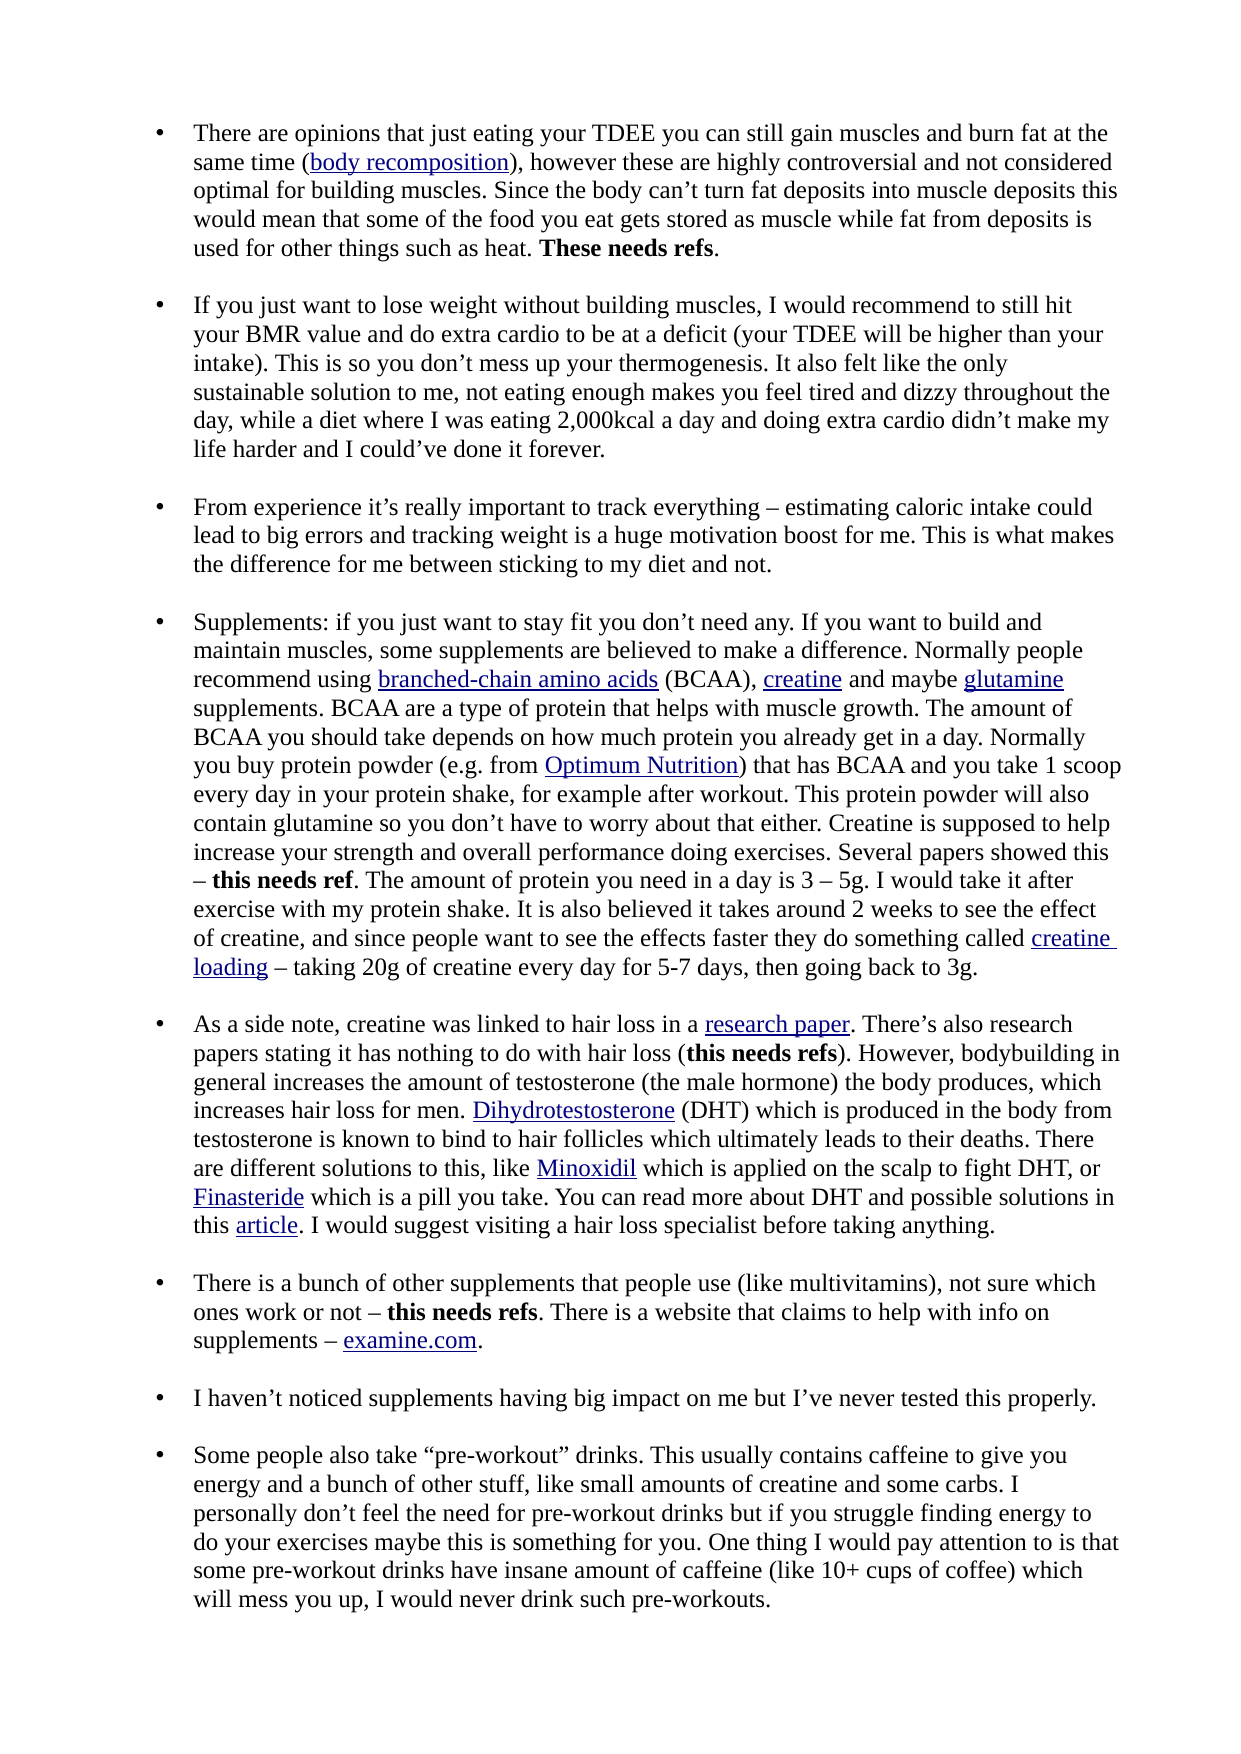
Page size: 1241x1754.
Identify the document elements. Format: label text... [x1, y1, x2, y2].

list Some people also take “pre-workout” drinks. This usually contains caffeine to give you energy and a bunch of other stuff, like small amounts of creatine and some carbs. I personally don’t feel the need for pre-workout drinks but if you struggle finding energy to do your exercises maybe this is something for you. One thing I would pay attention to is that some pre-workout drinks have insane amount of caffeine (like 10+ cups of coffee) which will mess you up, I would never drink such pre-workouts. [156, 1441, 1122, 1613]
list From experience it’s really important to track everything – estimating caloric intake could lead to big errors and tracking weight is a huge motivation boost for me. This is what makes the difference for me between sticking to my diet and not. [156, 492, 1122, 578]
list There are opinions that just eating your TDEE you can still gain muscles and burn fat at the same time (body recomposition), however these are highly controversial and not considered optimal for building muscles. Since the body can’t turn fat deposits into muscle deposits this would mean that some of the food you eat gets stored as muscle while fat from deposits is used for other things such as heat. These needs refs. [156, 118, 1122, 262]
list Supplements: if you just want to stay fit you don’t need any. If you want to build and maintain muscles, some supplements are believed to make a difference. Normally people recommend using branched-chain amino acids (BCAA), creatine and maybe glutamine supplements. BCAA are a type of protein that helps with muscle growth. The amount of BCAA you should take depends on how much protein you already get in a day. Normally you buy protein powder (e.g. from Optimum Nutrition) that has BCAA and you take 1 scoop every day in your protein shake, for example after workout. This protein powder will also contain glutamine so you don’t have to worry about that either. Creatine is supposed to help increase your strength and overall performance doing exercises. Several papers showed this – this needs ref. The amount of protein you need in a day is 3 – 5g. I would take it after exercise with my protein shake. It is also believed it takes around 2 weeks to see the effect of creatine, and since people want to see the effects faster they do something called creatine loading – taking 20g of creatine every day for 5-7 days, then going back to 3g. [156, 607, 1122, 981]
list There is a bunch of other supplements that people use (like multivitamins), not sure which ones work or not – this needs refs. There is a website that claims to help with info on supplements – examine.com. [156, 1268, 1122, 1354]
list If you just want to lose weight without building muscles, I would recommend to still hit your BMR value and do extra cardio to be at a deficit (your TDEE will be higher than your intake). This is so you don’t mess up your thermogenesis. It also felt like the only sustainable solution to me, not eating enough makes you feel tired and dizzy throughout the day, while a diet where I was eating 2,000kcal a day and doing extra cardio didn’t make my life harder and I could’ve done it forever. [156, 291, 1122, 463]
list I haven’t noticed supplements having big impact on me but I’ve never tested this properly. [156, 1383, 1122, 1412]
list As a side note, creatine was linked to hair loss in a research paper. There’s also research papers stating it has nothing to do with hair loss (this needs refs). However, bodybuilding in general increases the amount of testosterone (the male hormone) the body produces, which increases hair loss for men. Dihydrotestosterone (DHT) which is produced in the body from testosterone is known to bind to hair follicles which ultimately leads to their deaths. There are different solutions to this, like Minoxidil which is applied on the scalp to fight DHT, or Finasteride which is a pill you take. You can read more about DHT and possible solutions in this article. I would suggest visiting a hair loss specialist before taking anything. [156, 1009, 1122, 1239]
